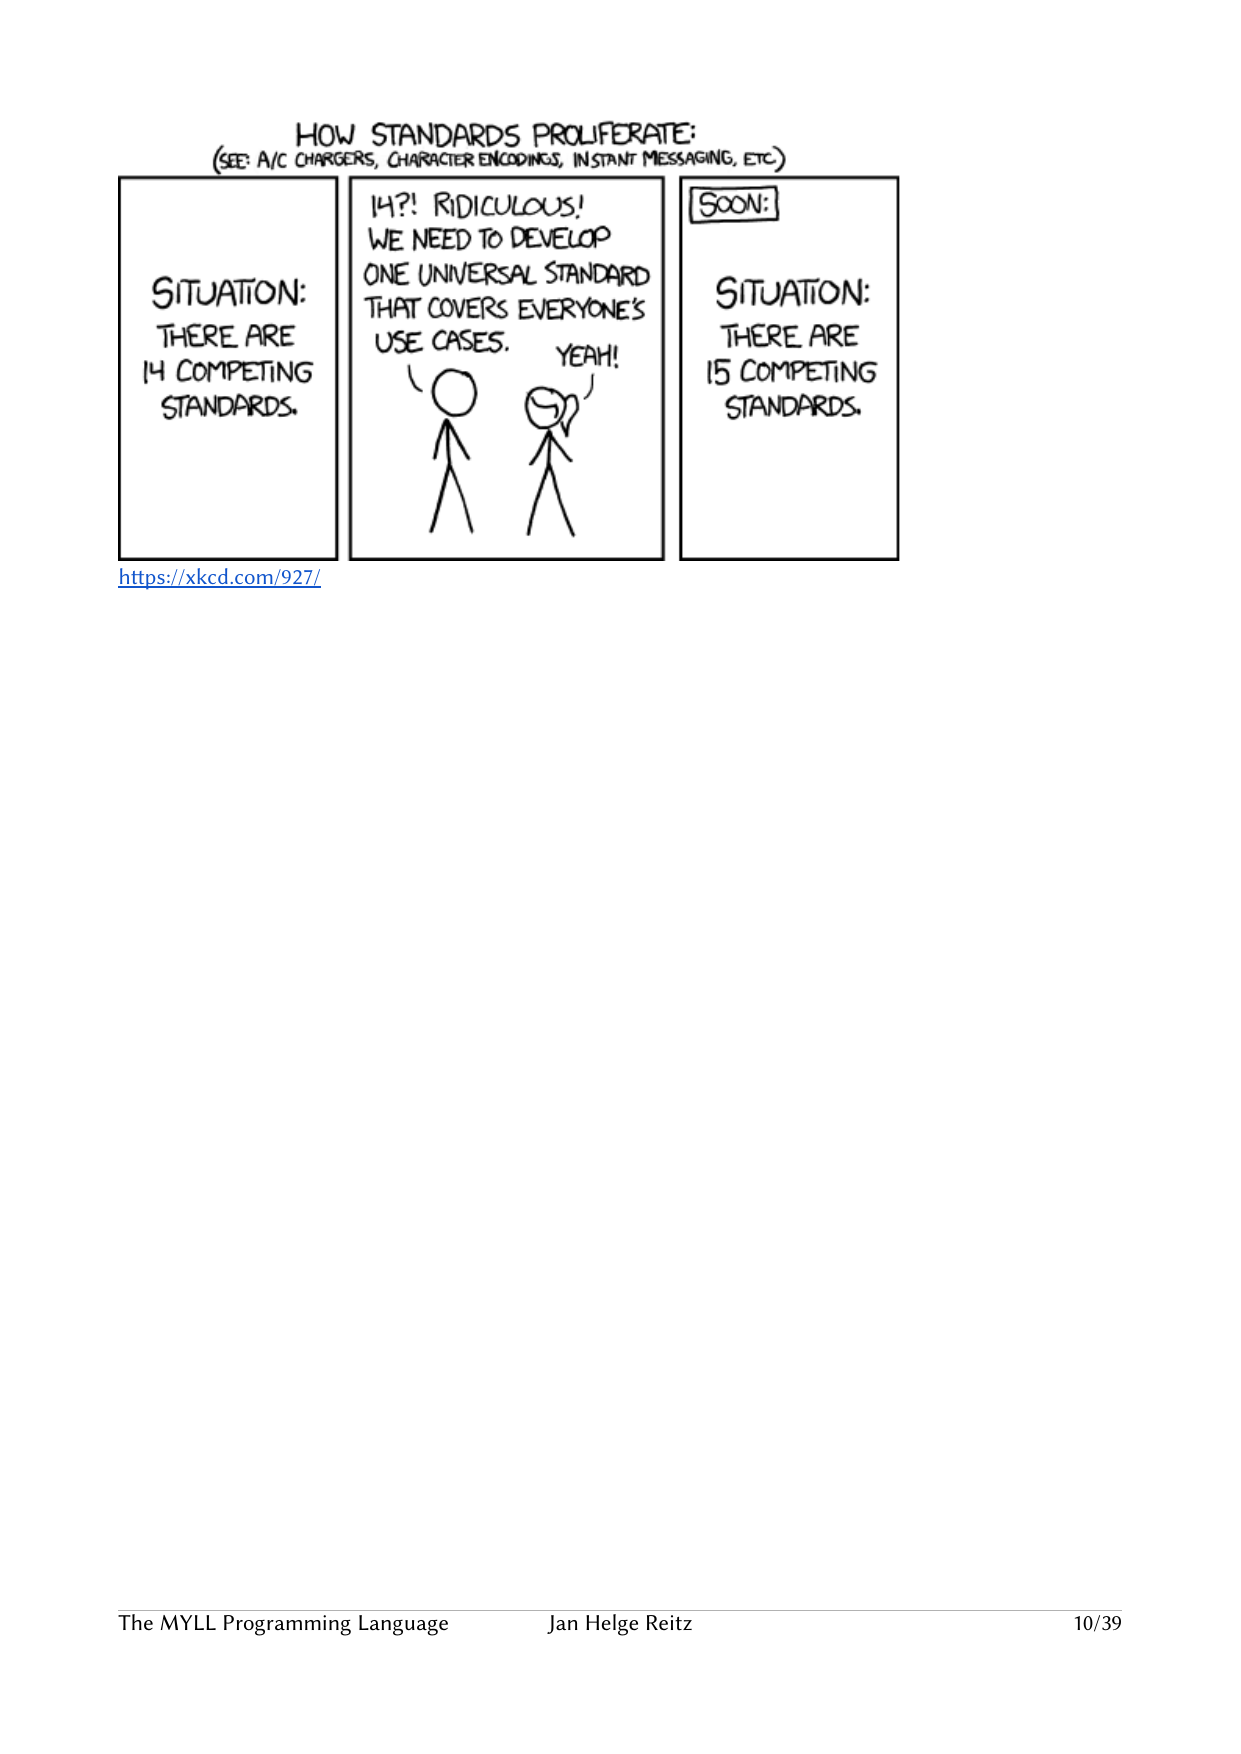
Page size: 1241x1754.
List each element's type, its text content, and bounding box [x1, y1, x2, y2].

picture [118, 118, 900, 561]
text https://xkcd.com/927/ [118, 564, 1122, 590]
